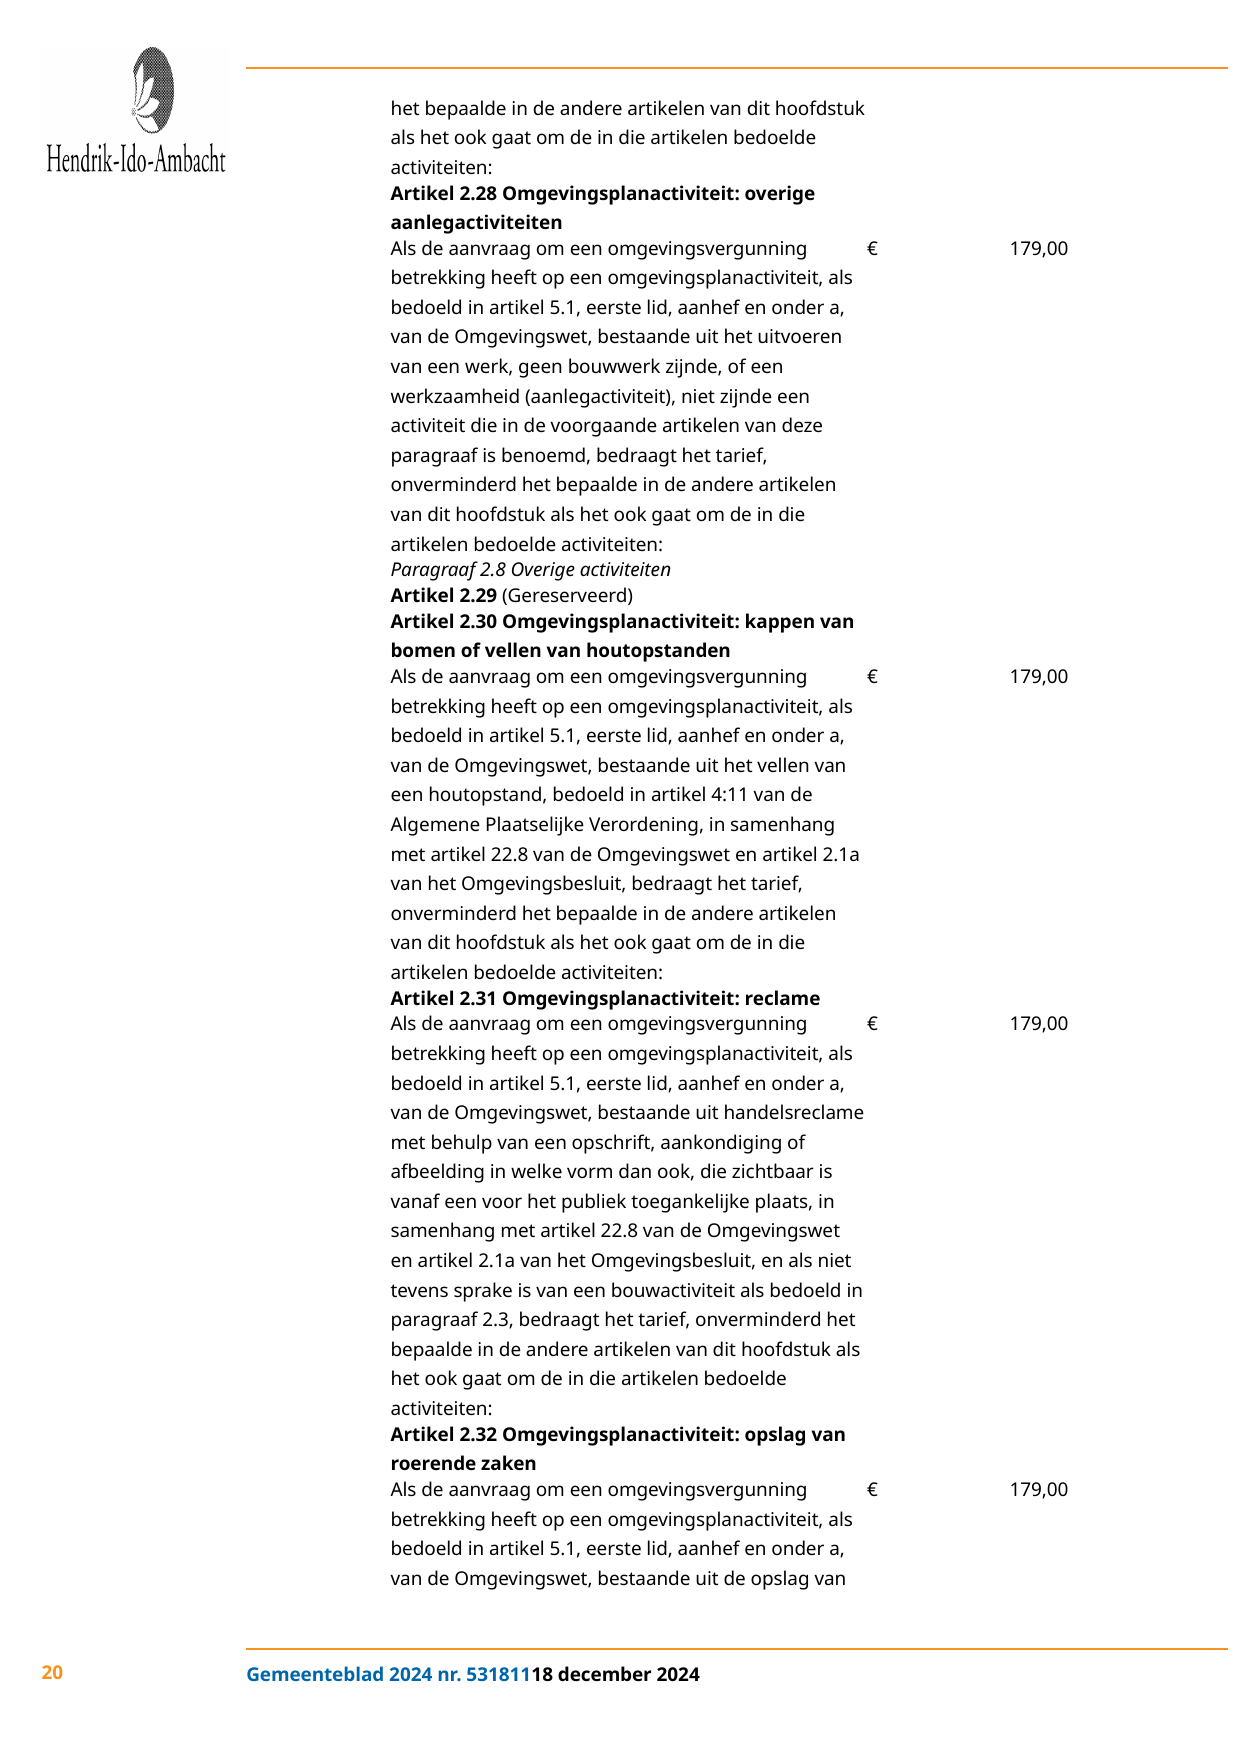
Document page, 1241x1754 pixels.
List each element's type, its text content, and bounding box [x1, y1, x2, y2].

table_cell Artikel 2.29 (Gereserveerd) [390, 582, 867, 608]
table_cell Als de aanvraag om een omgevingsvergunning betrekking heeft op een omgevingsplanactiviteit, als bedoeld in artikel 5.1, eerste lid, aanhef en onder a, van de Omgevingswet, bestaande uit het uitvoeren van een werk, geen bouwwerk zijnde, of een werkzaamheid (aanlegactiviteit), niet zijnde een activiteit die in de voorgaande artikelen van deze paragraaf is benoemd, bedraagt het tarief, onverminderd het bepaalde in de andere artikelen van dit hoofdstuk als het ook gaat om de in die artikelen bedoelde activiteiten: [390, 235, 867, 557]
table_cell [248, 1421, 390, 1476]
table_cell het bepaalde in de andere artikelen van dit hoofdstuk als het ook gaat om de in die artikelen bedoelde activiteiten: [390, 95, 867, 180]
table_cell [1009, 608, 1152, 663]
table_cell [248, 663, 390, 985]
table_cell [1009, 557, 1152, 582]
table_cell 179,00 [1009, 1476, 1152, 1591]
table_cell [867, 1421, 1009, 1476]
table_cell [867, 557, 1009, 582]
table_cell [867, 582, 1009, 608]
table_cell € [867, 663, 1009, 985]
table_cell Als de aanvraag om een omgevingsvergunning betrekking heeft op een omgevingsplanactiviteit, als bedoeld in artikel 5.1, eerste lid, aanhef en onder a, van de Omgevingswet, bestaande uit het vellen van een houtopstand, bedoeld in artikel 4:11 van de Algemene Plaatselijke Verordening, in samenhang met artikel 22.8 van de Omgevingswet en artikel 2.1a van het Omgevingsbesluit, bedraagt het tarief, onverminderd het bepaalde in de andere artikelen van dit hoofdstuk als het ook gaat om de in die artikelen bedoelde activiteiten: [390, 663, 867, 985]
table_cell [248, 95, 390, 180]
table_cell Artikel 2.32 Omgevingsplanactiviteit: opslag van roerende zaken [390, 1421, 867, 1476]
table_cell 179,00 [1009, 235, 1152, 557]
table_cell € [867, 235, 1009, 557]
table_cell [248, 1011, 390, 1421]
table_cell € [867, 1011, 1009, 1421]
table_cell [248, 1476, 390, 1591]
table_cell [1009, 582, 1152, 608]
table_cell € [867, 1476, 1009, 1591]
table_cell [1009, 95, 1152, 180]
table_cell Als de aanvraag om een omgevingsvergunning betrekking heeft op een omgevingsplanactiviteit, als bedoeld in artikel 5.1, eerste lid, aanhef en onder a, van de Omgevingswet, bestaande uit de opslag van [390, 1476, 867, 1591]
table_cell [248, 985, 390, 1011]
table_cell Artikel 2.31 Omgevingsplanactiviteit: reclame [390, 985, 867, 1011]
table_cell Paragraaf 2.8 Overige activiteiten [390, 557, 867, 582]
table_cell [248, 608, 390, 663]
table_cell [248, 582, 390, 608]
table_cell [248, 235, 390, 557]
table_cell [248, 180, 390, 235]
table_cell [248, 557, 390, 582]
table_cell [1009, 985, 1152, 1011]
table_cell [867, 180, 1009, 235]
table_cell [867, 95, 1009, 180]
table_cell 179,00 [1009, 663, 1152, 985]
table_cell [1009, 180, 1152, 235]
table_cell [867, 985, 1009, 1011]
table_cell [1009, 1421, 1152, 1476]
table_cell Als de aanvraag om een omgevingsvergunning betrekking heeft op een omgevingsplanactiviteit, als bedoeld in artikel 5.1, eerste lid, aanhef en onder a, van de Omgevingswet, bestaande uit handelsreclame met behulp van een opschrift, aankondiging of afbeelding in welke vorm dan ook, die zichtbaar is vanaf een voor het publiek toegankelijke plaats, in samenhang met artikel 22.8 van de Omgevingswet en artikel 2.1a van het Omgevingsbesluit, en als niet tevens sprake is van een bouwactiviteit als bedoeld in paragraaf 2.3, bedraagt het tarief, onverminderd het bepaalde in de andere artikelen van dit hoofdstuk als het ook gaat om de in die artikelen bedoelde activiteiten: [390, 1011, 867, 1421]
table_cell [867, 608, 1009, 663]
table_cell Artikel 2.28 Omgevingsplanactiviteit: overige aanlegactiviteiten [390, 180, 867, 235]
picture [41, 47, 231, 172]
table_cell Artikel 2.30 Omgevingsplanactiviteit: kappen van bomen of vellen van houtopstanden [390, 608, 867, 663]
table_cell 179,00 [1009, 1011, 1152, 1421]
